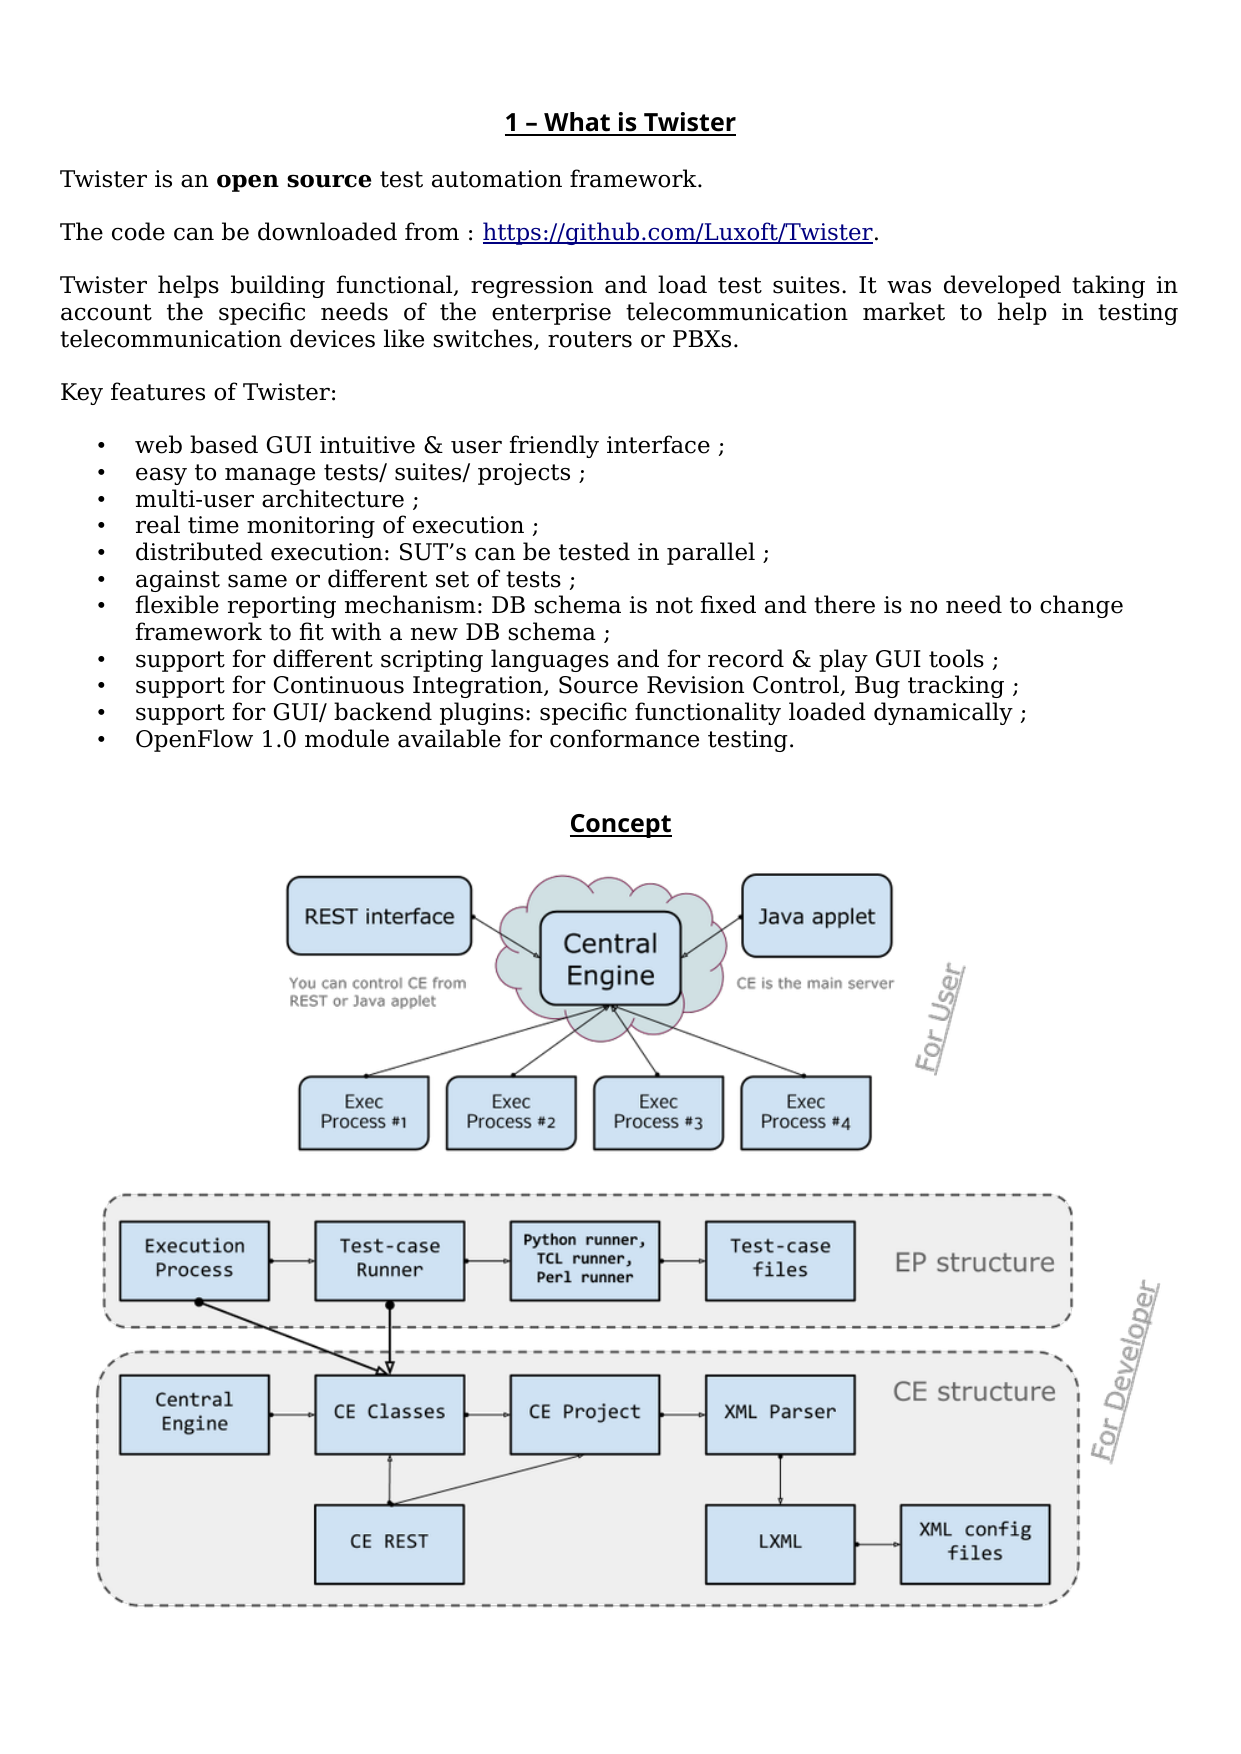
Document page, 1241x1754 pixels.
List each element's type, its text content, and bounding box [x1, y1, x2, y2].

list multi-user architecture ; [97, 486, 1181, 513]
list easy to manage tests/ suites/ projects ; [97, 459, 1181, 486]
text Concept [60, 806, 1181, 840]
list distributed execution: SUT’s can be tested in parallel ; [97, 539, 1181, 566]
list against same or different set of tests ; [97, 566, 1181, 593]
text Twister helps building functional, regression and load test suites. It was developed taking in account the specific needs of the enterprise telecommunication market to help in testing telecommunication devices like switches, routers or PBXs. [60, 273, 1181, 353]
list support for different scripting languages and for record & play GUI tools ; [97, 646, 1181, 673]
text Key features of Twister: [60, 379, 1181, 406]
list web based GUI intuitive & user friendly interface ; [97, 433, 1181, 459]
list support for GUI/ backend plugins: specific functionality loaded dynamically ; [97, 699, 1181, 726]
list real time monitoring of execution ; [97, 513, 1181, 539]
list OpenFlow 1.0 module available for conformance testing. [97, 726, 1181, 753]
list flexible reporting mechanism: DB schema is not fixed and there is no need to change framework to fit with a new DB schema ; [97, 593, 1181, 646]
text 1 – What is Twister [60, 105, 1181, 139]
picture [60, 866, 1181, 1619]
text Twister is an open source test automation framework. [60, 166, 1181, 193]
text The code can be downloaded from : https://github.com/Luxoft/Twister. [60, 219, 1181, 246]
list support for Continuous Integration, Source Revision Control, Bug tracking ; [97, 673, 1181, 699]
